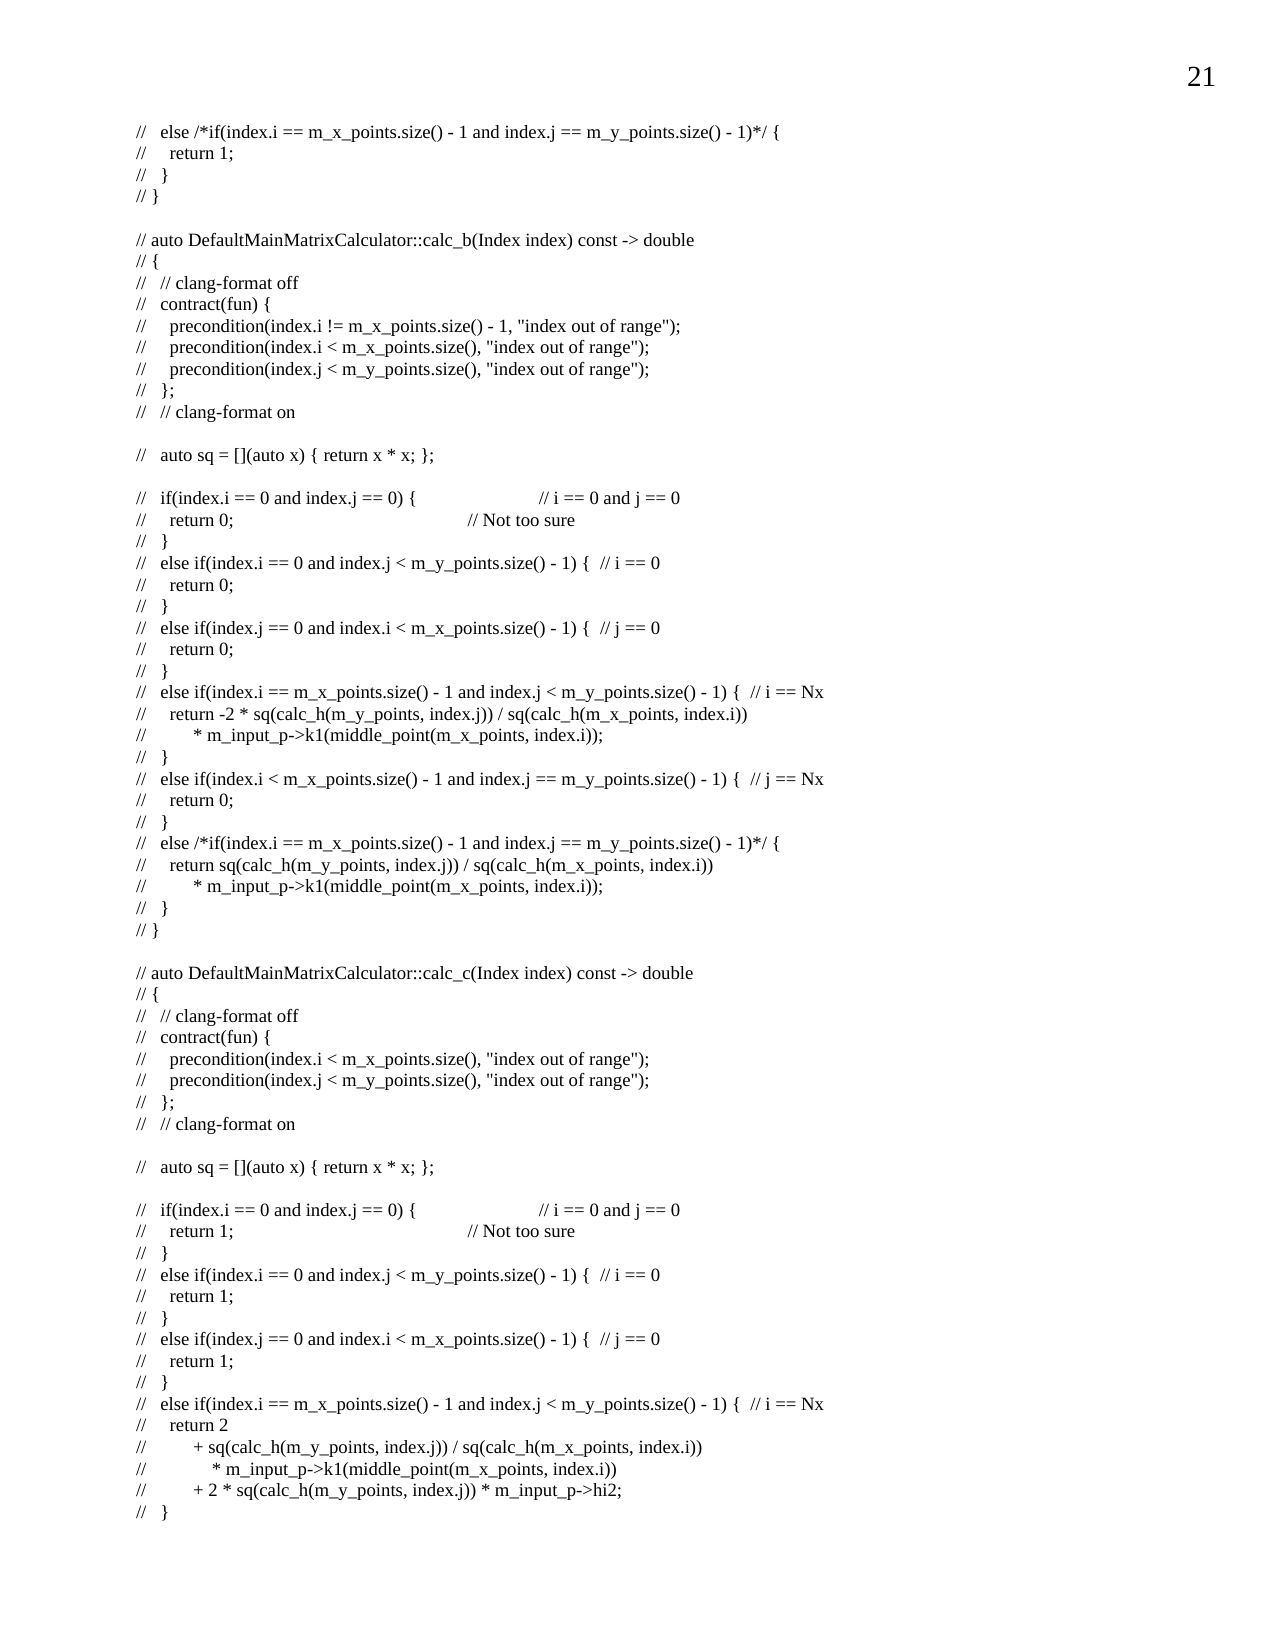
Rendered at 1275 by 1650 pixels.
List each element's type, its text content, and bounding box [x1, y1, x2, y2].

text // auto sq = [](auto x) { return x * x; }; [133, 444, 1214, 466]
text // { [133, 250, 1214, 272]
text // return 0; // Not too sure [133, 509, 1214, 530]
text // return -2 * sq(calc_h(m_y_points, index.j)) / sq(calc_h(m_x_points, index.i)) [133, 703, 1214, 724]
text // auto DefaultMainMatrixCalculator::calc_c(Index index) const -> double [133, 962, 1214, 983]
text // } [133, 1371, 1214, 1393]
text // else if(index.i == m_x_points.size() - 1 and index.j < m_y_points.size() - 1) { // i == Nx [133, 681, 1214, 703]
text // { [133, 983, 1214, 1005]
text // // clang-format off [133, 1005, 1214, 1026]
text // }; [133, 1091, 1214, 1112]
text // } [133, 164, 1214, 185]
text // // clang-format off [133, 272, 1214, 293]
text // return 1; // Not too sure [133, 1220, 1214, 1242]
text // else /*if(index.i == m_x_points.size() - 1 and index.j == m_y_points.size() - 1)*/ { [133, 832, 1214, 854]
text // } [133, 811, 1214, 832]
text // } [133, 746, 1214, 767]
text // }; [133, 379, 1214, 401]
text // else if(index.i == 0 and index.j < m_y_points.size() - 1) { // i == 0 [133, 552, 1214, 573]
text // return 1; [133, 142, 1214, 164]
text // } [133, 918, 1214, 940]
text // else if(index.j == 0 and index.i < m_x_points.size() - 1) { // j == 0 [133, 1328, 1214, 1350]
text // * m_input_p->k1(middle_point(m_x_points, index.i)); [133, 724, 1214, 746]
text // + sq(calc_h(m_y_points, index.j)) / sq(calc_h(m_x_points, index.i)) [133, 1436, 1214, 1457]
text // return 2 [133, 1414, 1214, 1436]
text // return 0; [133, 573, 1214, 595]
text // * m_input_p->k1(middle_point(m_x_points, index.i)); [133, 875, 1214, 897]
text // precondition(index.i < m_x_points.size(), "index out of range"); [133, 1048, 1214, 1069]
text // if(index.i == 0 and index.j == 0) { // i == 0 and j == 0 [133, 1199, 1214, 1220]
text // if(index.i == 0 and index.j == 0) { // i == 0 and j == 0 [133, 487, 1214, 509]
text // else if(index.i < m_x_points.size() - 1 and index.j == m_y_points.size() - 1) { // j == Nx [133, 767, 1214, 789]
text // * m_input_p->k1(middle_point(m_x_points, index.i)) [133, 1457, 1214, 1479]
text // auto sq = [](auto x) { return x * x; }; [133, 1156, 1214, 1177]
text // } [133, 1307, 1214, 1328]
text // auto DefaultMainMatrixCalculator::calc_b(Index index) const -> double [133, 228, 1214, 250]
text // precondition(index.j < m_y_points.size(), "index out of range"); [133, 358, 1214, 379]
text // } [133, 530, 1214, 552]
text // return 0; [133, 789, 1214, 811]
text // else /*if(index.i == m_x_points.size() - 1 and index.j == m_y_points.size() - 1)*/ { [133, 121, 1214, 142]
text // else if(index.j == 0 and index.i < m_x_points.size() - 1) { // j == 0 [133, 617, 1214, 638]
text // else if(index.i == 0 and index.j < m_y_points.size() - 1) { // i == 0 [133, 1263, 1214, 1285]
text // contract(fun) { [133, 293, 1214, 315]
text // return sq(calc_h(m_y_points, index.j)) / sq(calc_h(m_x_points, index.i)) [133, 854, 1214, 875]
text // } [133, 595, 1214, 617]
text // else if(index.i == m_x_points.size() - 1 and index.j < m_y_points.size() - 1) { // i == Nx [133, 1393, 1214, 1414]
text // } [133, 660, 1214, 681]
text // return 1; [133, 1285, 1214, 1307]
text // + 2 * sq(calc_h(m_y_points, index.j)) * m_input_p->hi2; [133, 1479, 1214, 1501]
text // } [133, 897, 1214, 918]
text // return 0; [133, 638, 1214, 660]
text // contract(fun) { [133, 1026, 1214, 1048]
text // // clang-format on [133, 401, 1214, 422]
text // precondition(index.i != m_x_points.size() - 1, "index out of range"); [133, 315, 1214, 336]
text // } [133, 185, 1214, 207]
text // } [133, 1242, 1214, 1263]
text // // clang-format on [133, 1112, 1214, 1134]
text // precondition(index.i < m_x_points.size(), "index out of range"); [133, 336, 1214, 358]
text // precondition(index.j < m_y_points.size(), "index out of range"); [133, 1069, 1214, 1091]
text // } [133, 1501, 1214, 1522]
text // return 1; [133, 1350, 1214, 1371]
